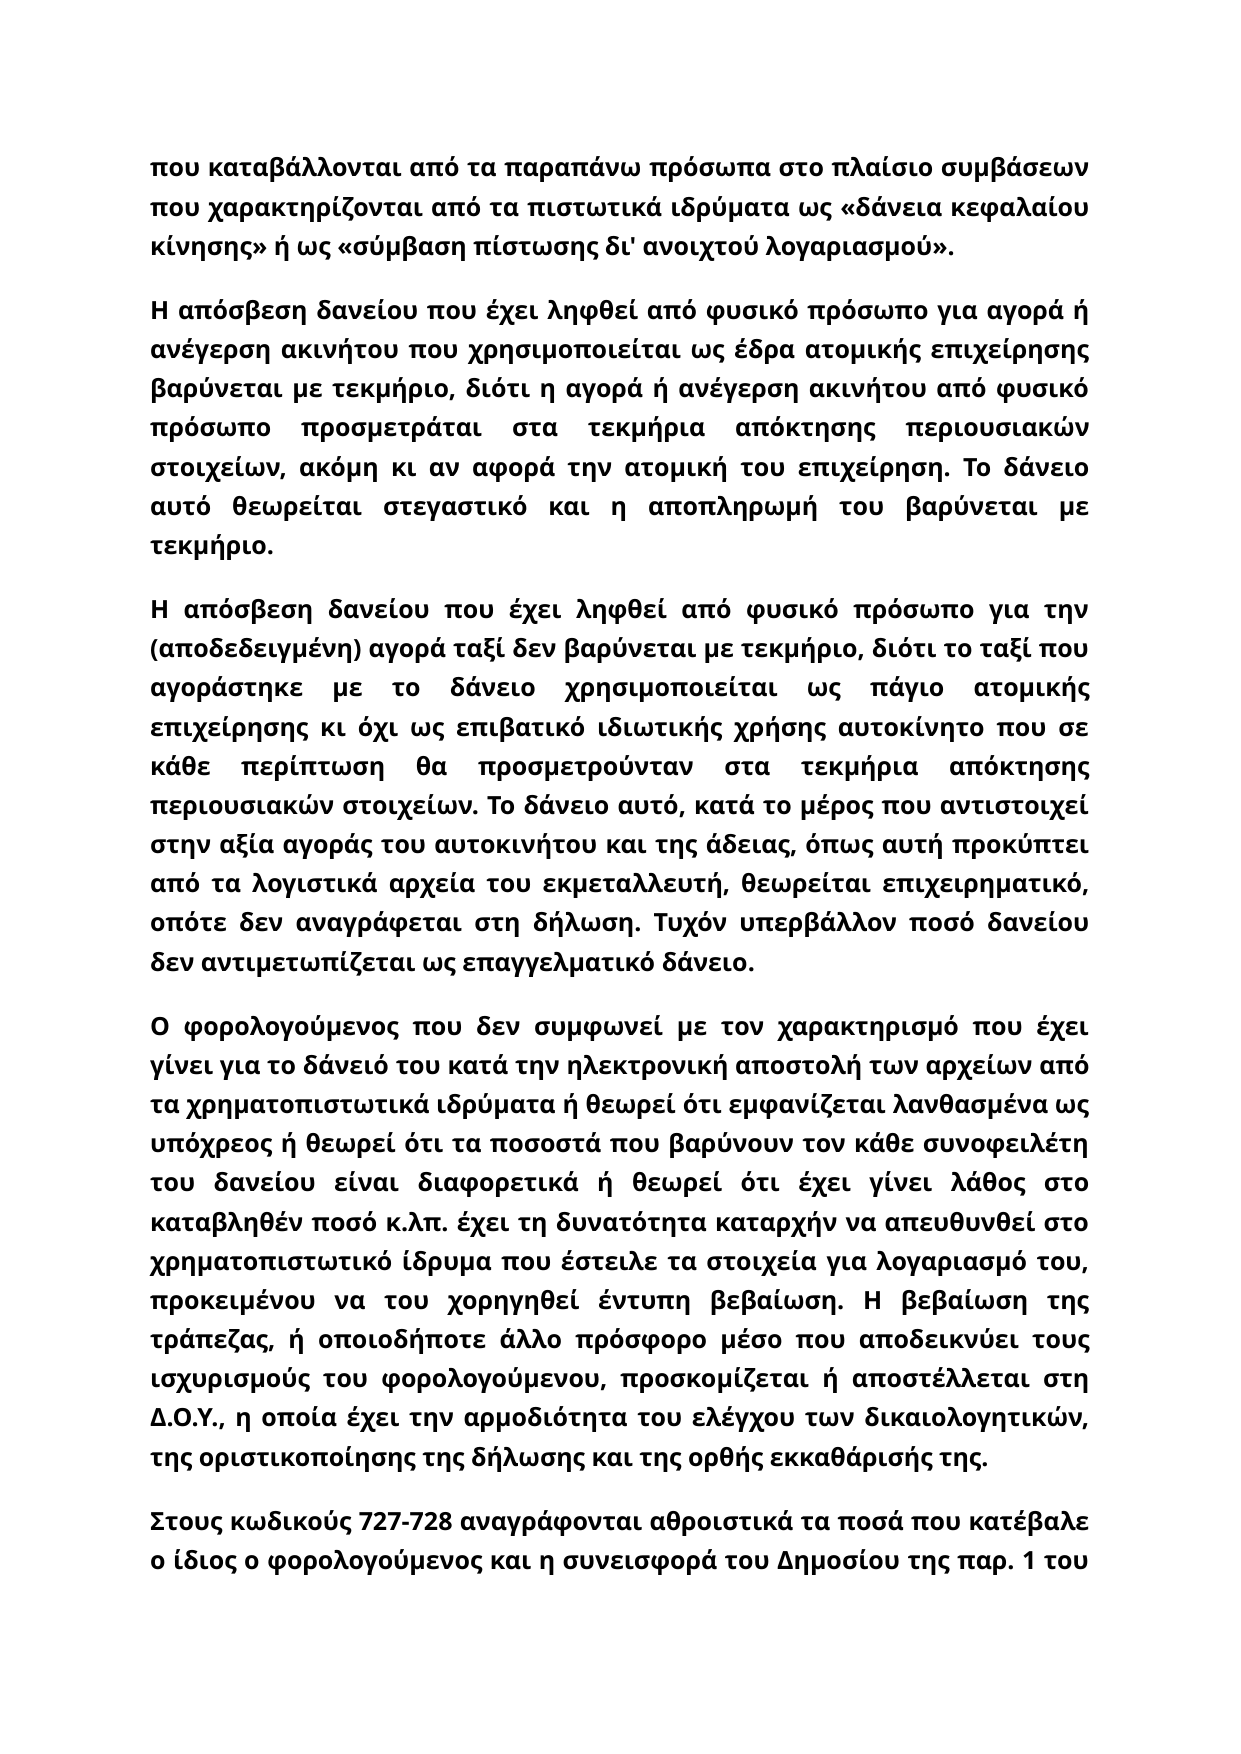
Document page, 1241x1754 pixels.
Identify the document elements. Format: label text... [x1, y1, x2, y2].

text που καταβάλλονται από τα παραπάνω πρόσωπα στο πλαίσιο συμβάσεων που χαρακτηρίζονται από τα πιστωτικά ιδρύματα ως «δάνεια κεφαλαίου κίνησης» ή ως «σύμβαση πίστωσης δι' ανοιχτού λογαριασμού». [150, 150, 1090, 262]
text Στους κωδικούς 727-728 αναγράφονται αθροιστικά τα ποσά που κατέβαλε ο ίδιος ο φορολογούμενος και η συνεισφορά του Δημοσίου της παρ. 1 του [150, 1503, 1090, 1577]
text Η απόσβεση δανείου που έχει ληφθεί από φυσικό πρόσωπο για την (αποδεδειγμένη) αγορά ταξί δεν βαρύνεται με τεκμήριο, διότι το ταξί που αγοράστηκε με το δάνειο χρησιμοποιείται ως πάγιο ατομικής επιχείρησης κι όχι ως επιβατικό ιδιωτικής χρήσης αυτοκίνητο που σε κάθε περίπτωση θα προσμετρούνταν στα τεκμήρια απόκτησης περιουσιακών στοιχείων. Το δάνειο αυτό, κατά το μέρος που αντιστοιχεί στην αξία αγοράς του αυτοκινήτου και της άδειας, όπως αυτή προκύπτει από τα λογιστικά αρχεία του εκμεταλλευτή, θεωρείται επιχειρηματικό, οπότε δεν αναγράφεται στη δήλωση. Τυχόν υπερβάλλον ποσό δανείου δεν αντιμετωπίζεται ως επαγγελματικό δάνειο. [150, 592, 1090, 978]
text Ο φορολογούμενος που δεν συμφωνεί με τον χαρακτηρισμό που έχει γίνει για το δάνειό του κατά την ηλεκτρονική αποστολή των αρχείων από τα χρηματοπιστωτικά ιδρύματα ή θεωρεί ότι εμφανίζεται λανθασμένα ως υπόχρεος ή θεωρεί ότι τα ποσοστά που βαρύνουν τον κάθε συνοφειλέτη του δανείου είναι διαφορετικά ή θεωρεί ότι έχει γίνει λάθος στο καταβληθέν ποσό κ.λπ. έχει τη δυνατότητα καταρχήν να απευθυνθεί στο χρηματοπιστωτικό ίδρυμα που έστειλε τα στοιχεία για λογαριασμό του, προκειμένου να του χορηγηθεί έντυπη βεβαίωση. Η βεβαίωση της τράπεζας, ή οποιοδήποτε άλλο πρόσφορο μέσο που αποδεικνύει τους ισχυρισμούς του φορολογούμενου, προσκομίζεται ή αποστέλλεται στη Δ.Ο.Υ., η οποία έχει την αρμοδιότητα του ελέγχου των δικαιολογητικών, της οριστικοποίησης της δήλωσης και της ορθής εκκαθάρισής της. [150, 1008, 1090, 1473]
text Η απόσβεση δανείου που έχει ληφθεί από φυσικό πρόσωπο για αγορά ή ανέγερση ακινήτου που χρησιμοποιείται ως έδρα ατομικής επιχείρησης βαρύνεται με τεκμήριο, διότι η αγορά ή ανέγερση ακινήτου από φυσικό πρόσωπο προσμετράται στα τεκμήρια απόκτησης περιουσιακών στοιχείων, ακόμη κι αν αφορά την ατομική του επιχείρηση. Το δάνειο αυτό θεωρείται στεγαστικό και η αποπληρωμή του βαρύνεται με τεκμήριο. [150, 292, 1090, 562]
